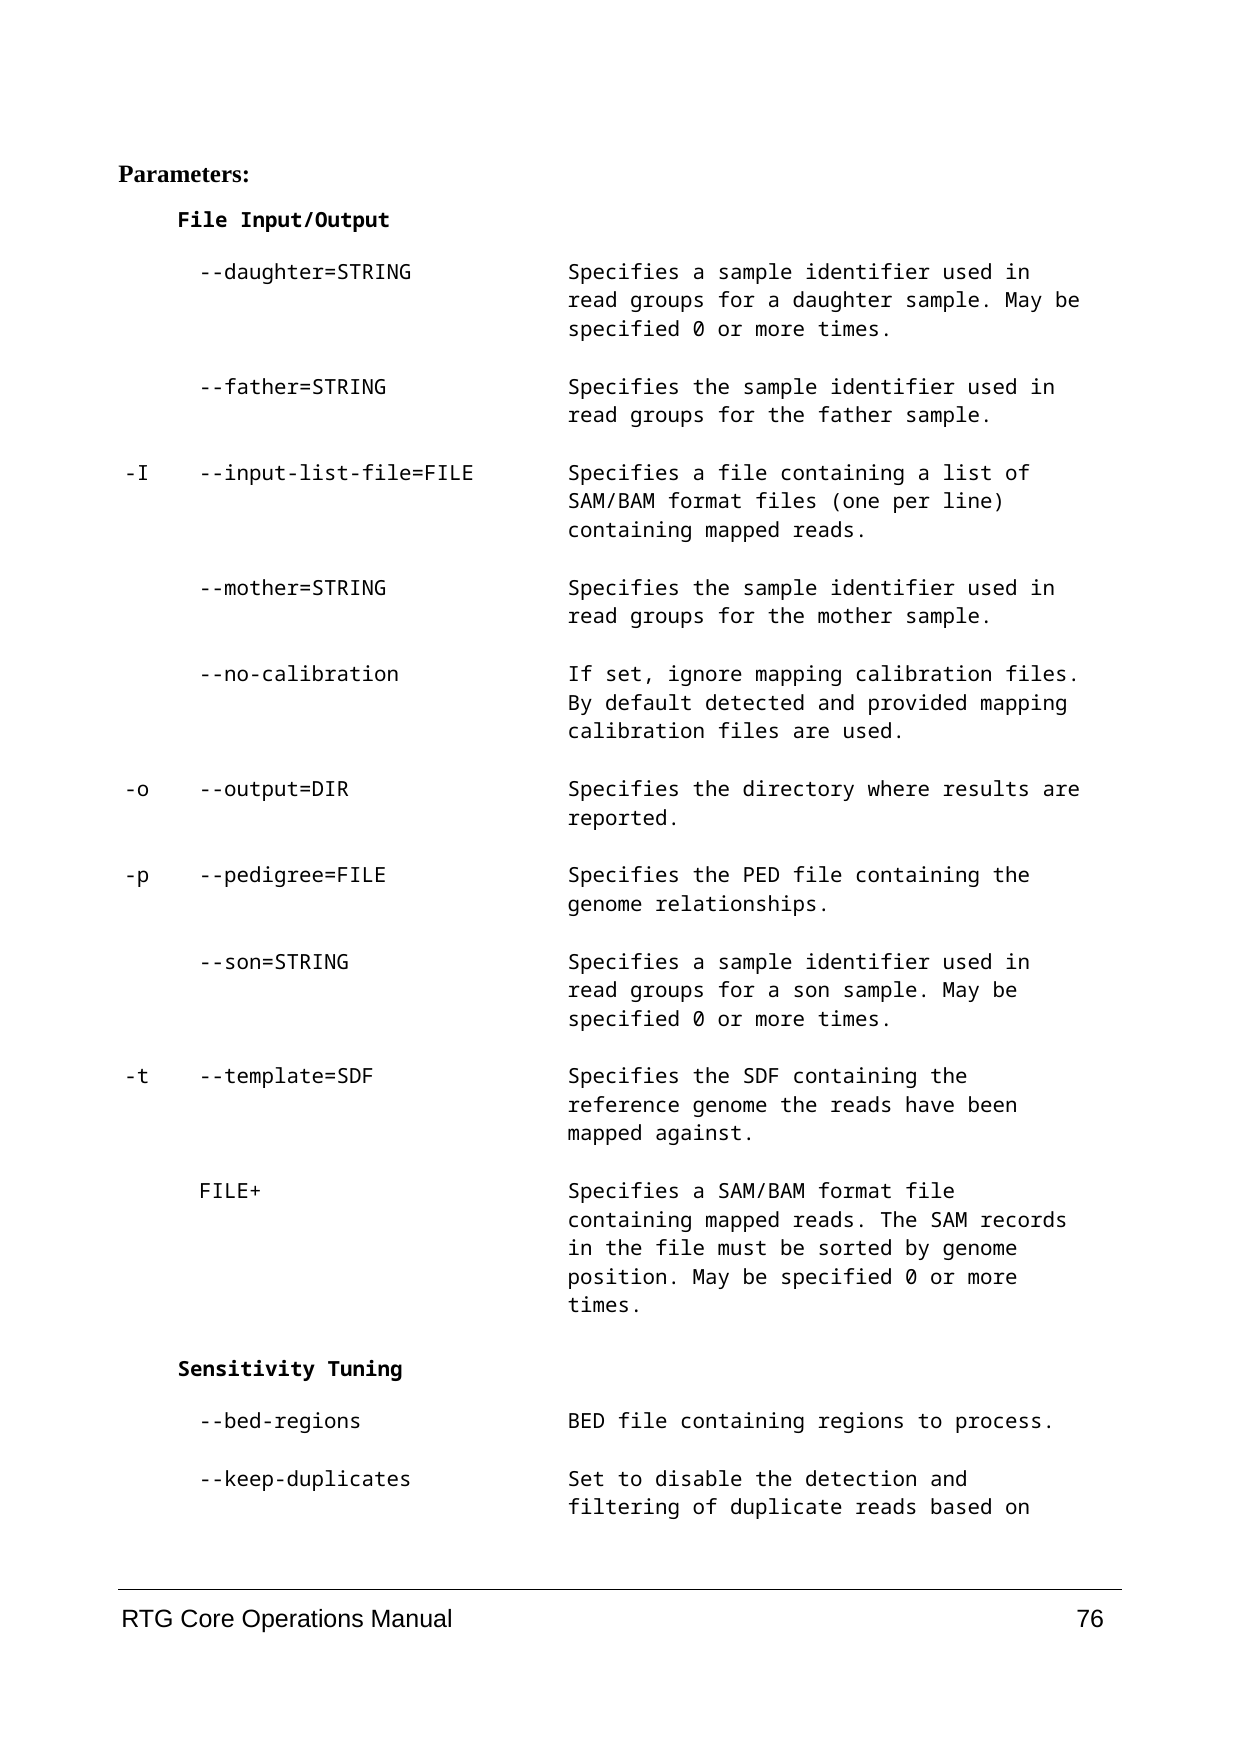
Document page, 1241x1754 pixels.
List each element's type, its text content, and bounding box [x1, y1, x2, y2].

table_header --bed-regions [193, 1394, 561, 1452]
table_cell --template=SDF [193, 1050, 561, 1165]
table_header [118, 245, 193, 360]
table_cell --son=STRING [193, 935, 561, 1050]
table_cell [118, 1452, 193, 1521]
table_cell Set to disable the detection and filtering of duplicate reads based on [561, 1452, 1093, 1521]
table_cell -t [118, 1050, 193, 1165]
table_cell --pedigree=FILE [193, 849, 561, 935]
table_cell --input-list-file=FILE [193, 446, 561, 561]
table_header Specifies a sample identifier used in read groups for a daughter sample. May be specified 0 or more times. [561, 245, 1093, 360]
subtitle Parameters: [118, 159, 1122, 187]
table_cell Specifies the PED file containing the genome relationships. [561, 849, 1093, 935]
table_cell If set, ignore mapping calibration files. By default detected and provided mapping calibration files are used. [561, 648, 1093, 762]
table_cell FILE+ [193, 1165, 561, 1336]
table_cell [118, 1165, 193, 1336]
text Sensitivity Tuning [177, 1354, 1122, 1382]
table_header BED file containing regions to process. [561, 1394, 1093, 1452]
table_header --daughter=STRING [193, 245, 561, 360]
table_cell Specifies the SDF containing the reference genome the reads have been mapped against. [561, 1050, 1093, 1165]
table_cell [118, 648, 193, 762]
table_cell [118, 935, 193, 1050]
table_cell Specifies a SAM/BAM format file containing mapped reads. The SAM records in the file must be sorted by genome position. May be specified 0 or more times. [561, 1165, 1093, 1336]
table_cell --father=STRING [193, 360, 561, 446]
table_cell -o [118, 763, 193, 849]
table_header [118, 1394, 193, 1452]
table_cell [118, 360, 193, 446]
table_cell [118, 561, 193, 648]
table_cell Specifies a file containing a list of SAM/BAM format files (one per line) containing mapped reads. [561, 446, 1093, 561]
text File Input/Output [177, 205, 1122, 233]
table_cell --mother=STRING [193, 561, 561, 648]
table_cell Specifies the sample identifier used in read groups for the father sample. [561, 360, 1093, 446]
table_cell -p [118, 849, 193, 935]
table_cell Specifies the directory where results are reported. [561, 763, 1093, 849]
table_cell Specifies the sample identifier used in read groups for the mother sample. [561, 561, 1093, 648]
table_cell --keep-duplicates [193, 1452, 561, 1521]
table_cell --output=DIR [193, 763, 561, 849]
table_cell Specifies a sample identifier used in read groups for a son sample. May be specified 0 or more times. [561, 935, 1093, 1050]
table_cell --no-calibration [193, 648, 561, 762]
table_cell -I [118, 446, 193, 561]
